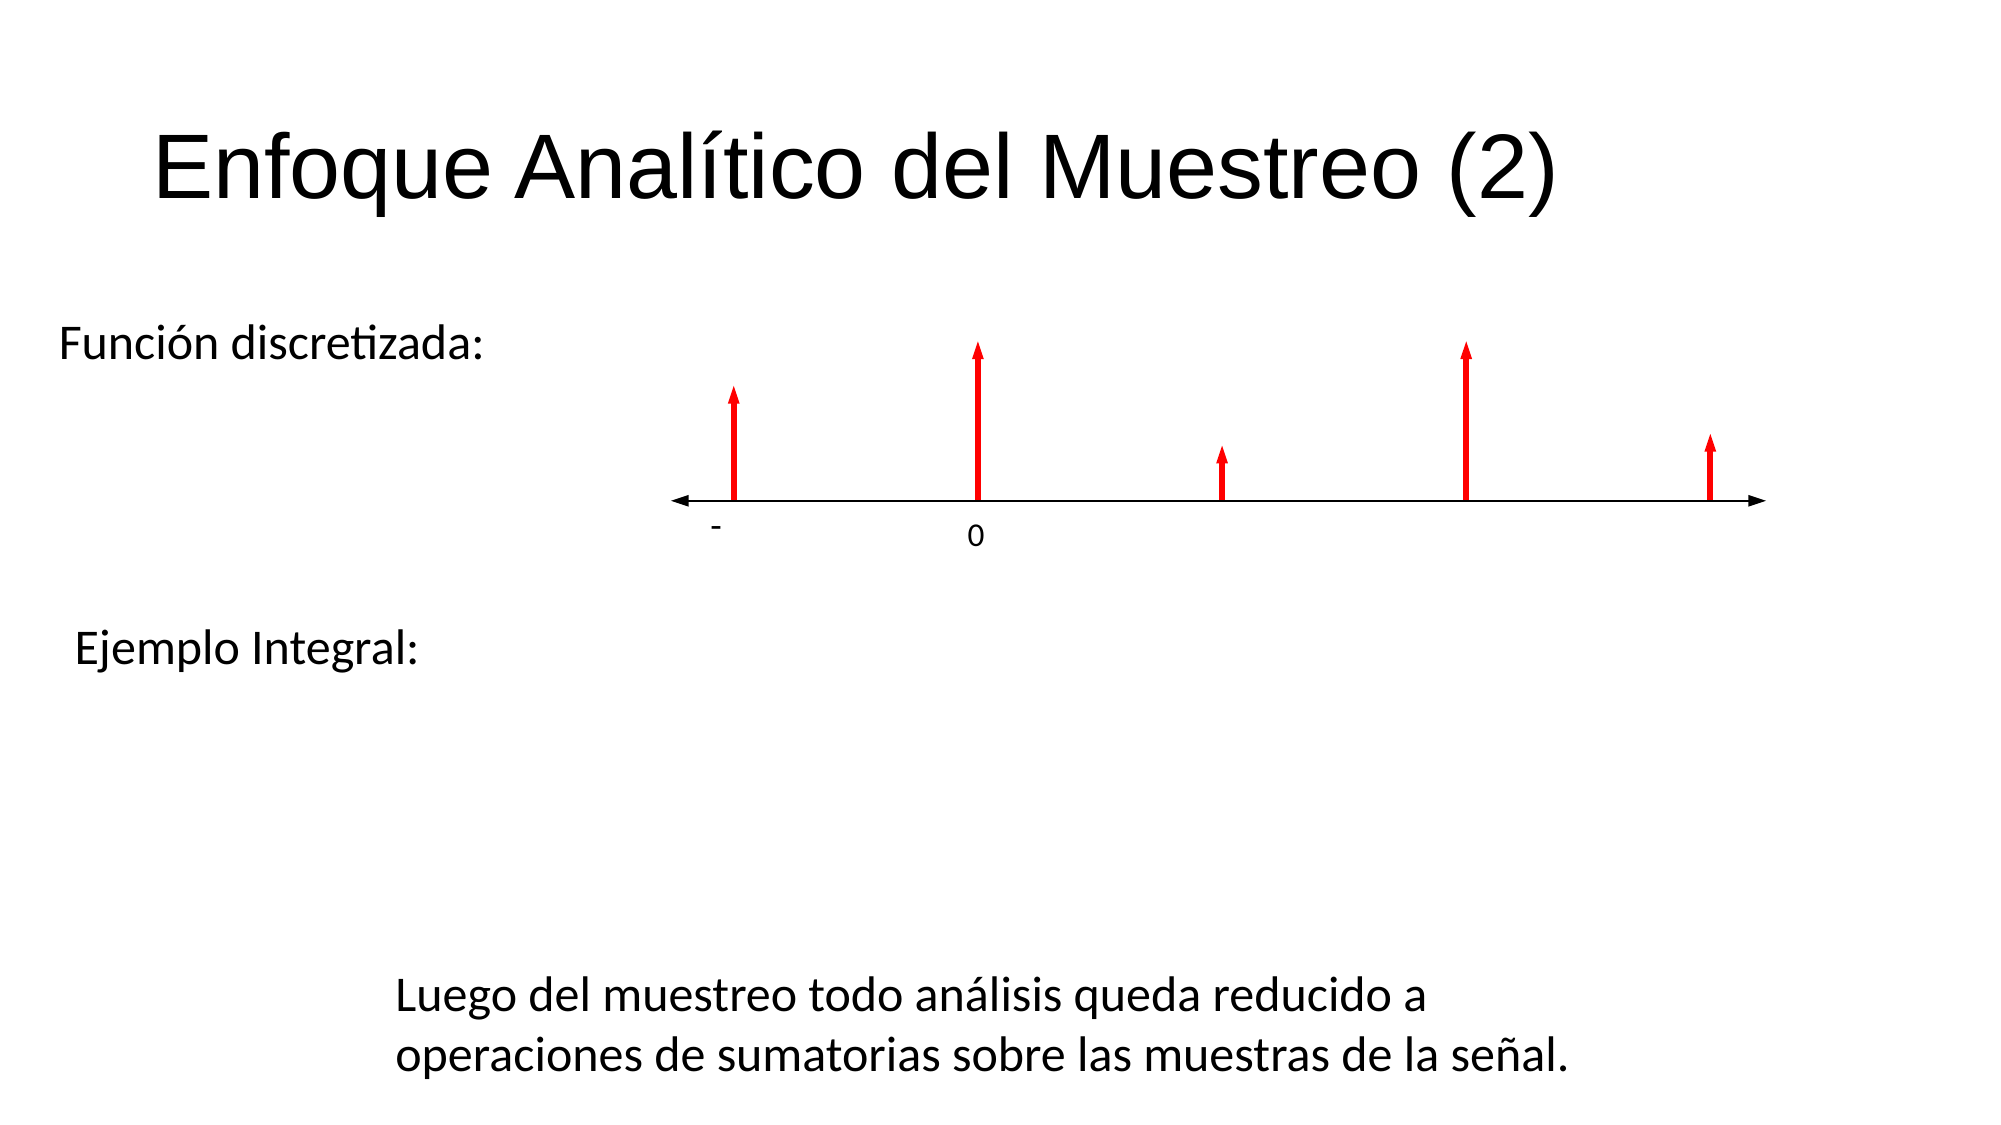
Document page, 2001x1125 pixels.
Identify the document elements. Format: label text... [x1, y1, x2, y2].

text_box Ejemplo Integral: [60, 607, 476, 682]
text_box Luego del muestreo todo análisis queda reducido a operaciones de sumatorias sobre las muestras de la señal. [380, 954, 1625, 1089]
text_box Función discretizada: [44, 302, 521, 460]
text_box - [695, 494, 737, 554]
title Enfoque Analítico del Muestreo (2) [137, 59, 1938, 278]
text_box 0 [953, 486, 1000, 561]
